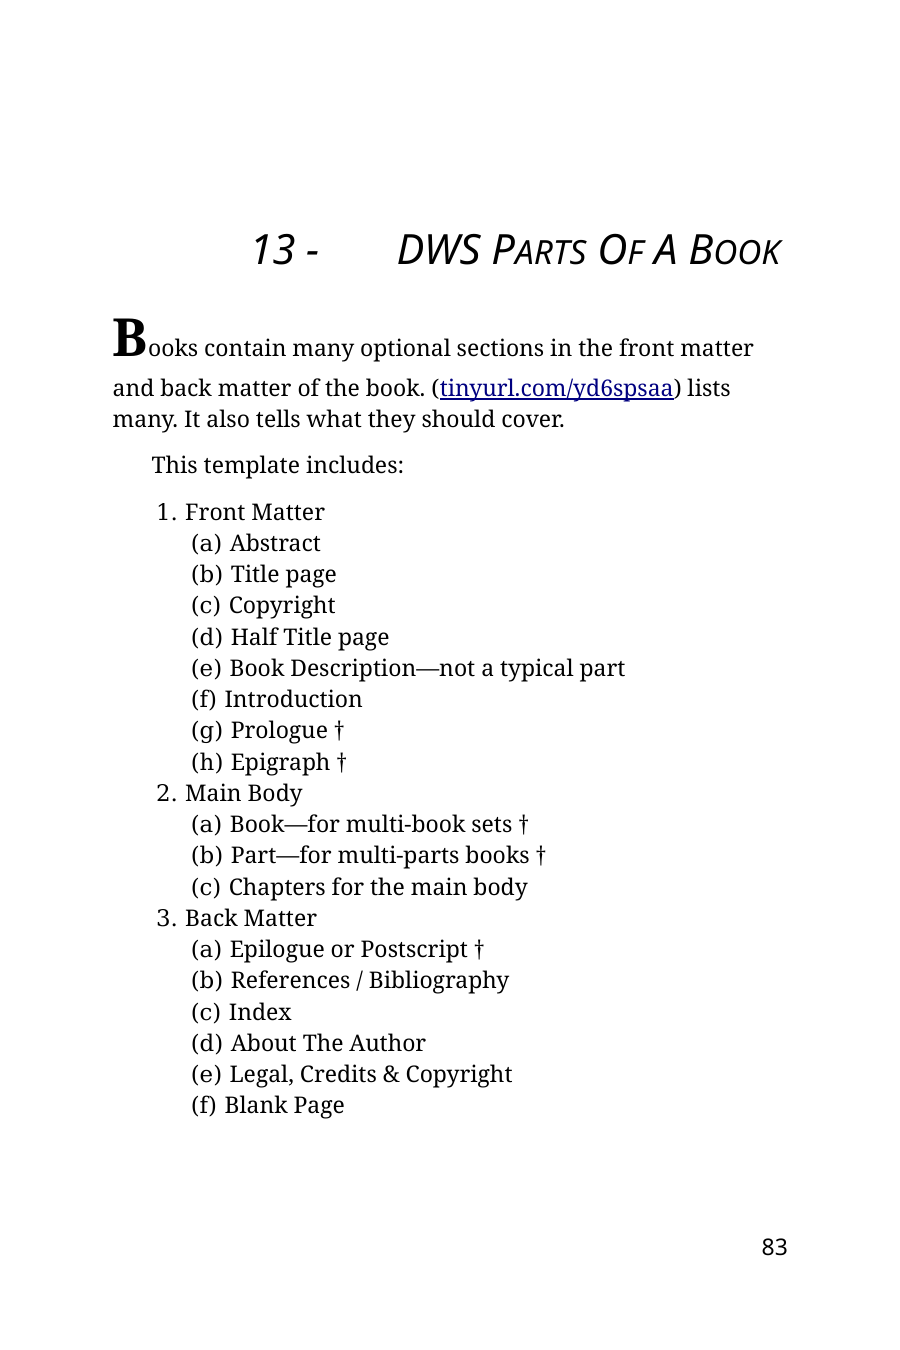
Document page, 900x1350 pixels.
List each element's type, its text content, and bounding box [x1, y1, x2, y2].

list Prologue † [183, 714, 787, 746]
list Introduction [183, 683, 787, 714]
list Epilogue or Postscript † [183, 933, 787, 964]
list Book Description—not a typical part [183, 652, 787, 683]
list Epigraph † [183, 746, 787, 777]
text This template includes: [112, 449, 787, 481]
list Book—for multi-book sets † [183, 808, 787, 839]
list Chapters for the main body [183, 871, 787, 902]
list Legal, Credits & Copyright [183, 1058, 787, 1089]
list About The Author [183, 1027, 787, 1058]
list Blank Page [183, 1089, 787, 1121]
list Index [183, 996, 787, 1027]
list Part—for multi-parts books † [183, 839, 787, 871]
list Main Body [148, 777, 787, 808]
text Books contain many optional sections in the front matter and back matter of the book. (tinyurl.com/yd6spsaa) lists many. It also tells what they should cover. [112, 300, 787, 434]
list References / Bibliography [183, 964, 787, 996]
list Back Matter [148, 902, 787, 933]
subtitle DWS Parts Of A Book [112, 217, 787, 279]
list Copyright [183, 589, 787, 621]
list Half Title page [183, 621, 787, 652]
list Title page [183, 558, 787, 589]
list Front Matter [148, 496, 787, 527]
list Abstract [183, 527, 787, 558]
